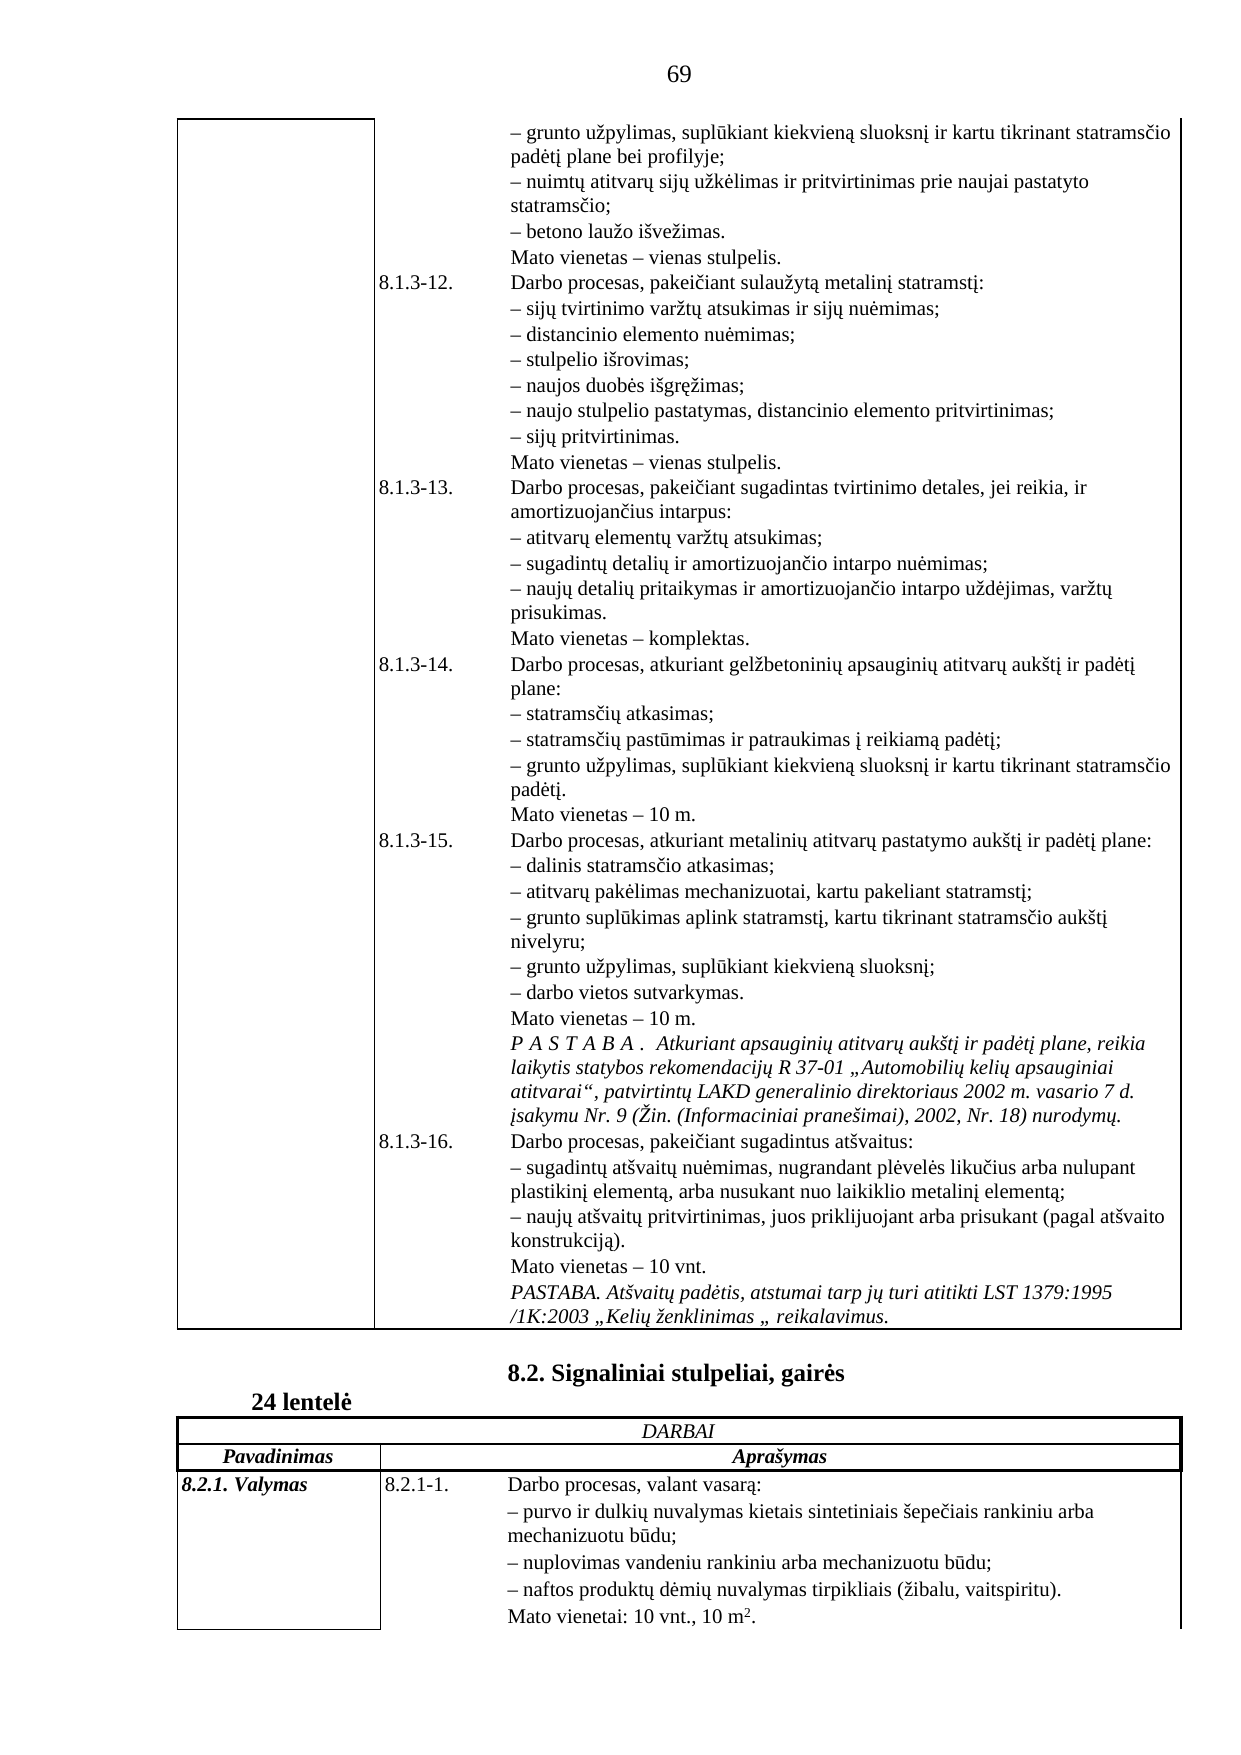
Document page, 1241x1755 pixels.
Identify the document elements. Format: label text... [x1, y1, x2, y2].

table_cell [375, 118, 506, 269]
table_cell 8.1.3-15. [375, 826, 506, 1127]
table_cell – sijų pritvirtinimas. [506, 423, 1180, 448]
table_cell – distancinio elemento nuėmimas; [506, 320, 1180, 346]
table_cell – nuimtų atitvarų sijų užkėlimas ir pritvirtinimas prie naujai pastatyto statramsčio; [506, 168, 1180, 217]
table_cell Mato vienetai: 10 vnt., 10 m2. [503, 1601, 1180, 1628]
table_cell – naujo stulpelio pastatymas, distancinio elemento pritvirtinimas; [506, 397, 1180, 422]
table_cell – purvo ir dulkių nuvalymas kietais sintetiniais šepečiais rankiniu arba mechanizuotu būdu; [503, 1496, 1180, 1547]
table_cell – dalinis statramsčio atkasimas; [506, 852, 1180, 877]
table_cell – grunto užpylimas, suplūkiant kiekvieną sluoksnį ir kartu tikrinant statramsčio padėtį. [506, 751, 1180, 801]
table_cell – grunto užpylimas, suplūkiant kiekvieną sluoksnį ir kartu tikrinant statramsčio padėtį plane bei profilyje; [506, 118, 1180, 168]
table_cell Darbo procesas, atkuriant metalinių atitvarų pastatymo aukštį ir padėtį plane: [506, 826, 1180, 852]
table_cell 8.1.3-14. [375, 650, 506, 826]
table_cell Mato vienetas – 10 vnt. [506, 1253, 1180, 1278]
text 8.2. Signaliniai stulpeliai, gairės [177, 1358, 1181, 1387]
table_cell Mato vienetas – 10 m. [506, 1004, 1180, 1030]
table_cell 8.2.1. Valymas [178, 1472, 380, 1628]
table_cell – betono laužo išvežimas. [506, 218, 1180, 243]
text 24 lentelė [177, 1387, 1181, 1416]
table_cell – atitvarų pakėlimas mechanizuotai, kartu pakeliant statramstį; [506, 878, 1180, 903]
table_cell – sijų tvirtinimo varžtų atsukimas ir sijų nuėmimas; [506, 294, 1180, 320]
table_cell Darbo procesas, pakeičiant sugadintus atšvaitus: [506, 1128, 1180, 1153]
table_cell – atitvarų elementų varžtų atsukimas; [506, 524, 1180, 549]
table_cell Darbo procesas, atkuriant gelžbetoninių apsauginių atitvarų aukštį ir padėtį plane: [506, 650, 1180, 700]
table_cell PASTABA. Atkuriant apsauginių atitvarų aukštį ir padėtį plane, reikia laikytis statybos rekomendacijų R 37-01 „Automobilių kelių apsauginiai atitvarai“, patvirtintų LAKD generalinio direktoriaus 2002 m. vasario 7 d. įsakymu Nr. 9 (Žin. (Informaciniai pranešimai), 2002, Nr. 18) nurodymų. [506, 1030, 1180, 1127]
table_cell Mato vienetas – komplektas. [506, 624, 1180, 650]
table_cell 8.1.3-16. [375, 1128, 506, 1328]
table_cell PASTABA. Atšvaitų padėtis, atstumai tarp jų turi atitikti LST 1379:1995 /1K:2003 „Kelių ženklinimas „ reikalavimus. [506, 1278, 1180, 1328]
table_cell – sugadintų detalių ir amortizuojančio intarpo nuėmimas; [506, 549, 1180, 575]
table_cell 8.1.3-13. [375, 474, 506, 650]
table_cell – naujos duobės išgręžimas; [506, 371, 1180, 397]
table_cell – statramsčių pastūmimas ir patraukimas į reikiamą padėtį; [506, 725, 1180, 751]
table_cell – nuplovimas vandeniu rankiniu arba mechanizuotu būdu; [503, 1547, 1180, 1574]
table_cell – grunto suplūkimas aplink statramstį, kartu tikrinant statramsčio aukštį nivelyru; [506, 903, 1180, 953]
table_cell 8.2.1-1. [381, 1472, 503, 1628]
table_cell – stulpelio išrovimas; [506, 346, 1180, 371]
table_cell Mato vienetas – vienas stulpelis. [506, 448, 1180, 474]
table_cell [178, 120, 374, 1328]
table_cell Darbo procesas, pakeičiant sugadintas tvirtinimo detales, jei reikia, ir amortizuojančius intarpus: [506, 474, 1180, 523]
table_cell Mato vienetas – vienas stulpelis. [506, 243, 1180, 269]
table_cell 8.1.3-12. [375, 269, 506, 474]
table_cell – darbo vietos sutvarkymas. [506, 979, 1180, 1004]
table_cell – naftos produktų dėmių nuvalymas tirpikliais (žibalu, vaitspiritu). [503, 1574, 1180, 1601]
table_cell – naujų atšvaitų pritvirtinimas, juos priklijuojant arba prisukant (pagal atšvaito konstrukciją). [506, 1203, 1180, 1252]
table_cell – naujų detalių pritaikymas ir amortizuojančio intarpo uždėjimas, varžtų prisukimas. [506, 575, 1180, 624]
table_cell – sugadintų atšvaitų nuėmimas, nugrandant plėvelės likučius arba nulupant plastikinį elementą, arba nusukant nuo laikiklio metalinį elementą; [506, 1153, 1180, 1203]
table_cell – grunto užpylimas, suplūkiant kiekvieną sluoksnį; [506, 953, 1180, 978]
table_cell – statramsčių atkasimas; [506, 700, 1180, 725]
table_cell Darbo procesas, pakeičiant sulaužytą metalinį statramstį: [506, 269, 1180, 294]
table_cell Mato vienetas – 10 m. [506, 801, 1180, 826]
